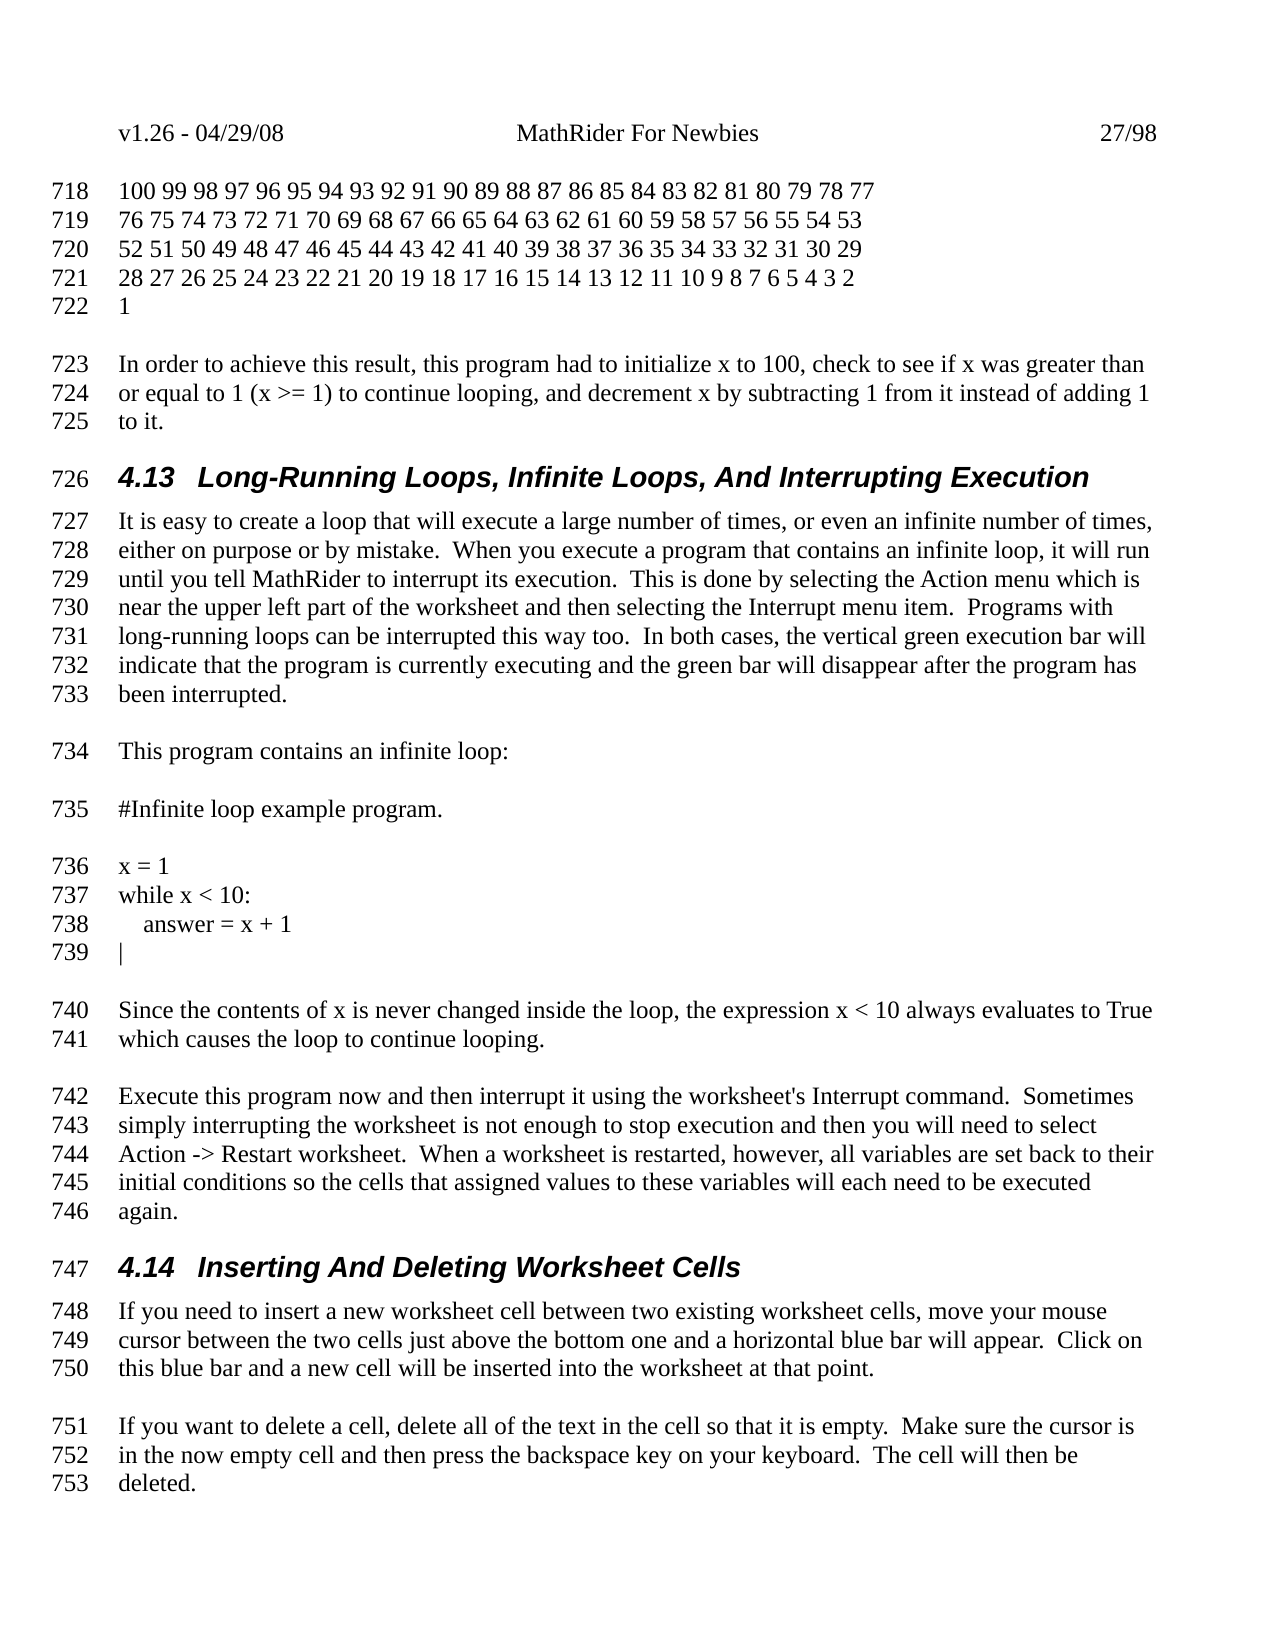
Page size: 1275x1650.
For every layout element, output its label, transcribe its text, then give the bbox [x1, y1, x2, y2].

text answer = x + 1 [118, 909, 1157, 937]
text If you need to insert a new worksheet cell between two existing worksheet cells, move your mouse cursor between the two cells just above the bottom one and a horizontal blue bar will appear. Click on this blue bar and a new cell will be inserted into the worksheet at that point. [118, 1296, 1157, 1382]
text #Infinite loop example program. [118, 794, 1157, 822]
text 52 51 50 49 48 47 46 45 44 43 42 41 40 39 38 37 36 35 34 33 32 31 30 29 [118, 234, 1157, 263]
text 1 [118, 291, 1157, 320]
text while x < 10: [118, 880, 1157, 909]
text This program contains an infinite loop: [118, 736, 1157, 765]
text If you want to delete a cell, delete all of the text in the cell so that it is empty. Make sure the cursor is in the now empty cell and then press the backspace key on your keyboard. The cell will then be deleted. [118, 1411, 1157, 1497]
text In order to achieve this result, this program had to initialize x to 100, check to see if x was greater than or equal to 1 (x >= 1) to continue looping, and decrement x by subtracting 1 from it instead of adding 1 to it. [118, 349, 1157, 435]
text 28 27 26 25 24 23 22 21 20 19 18 17 16 15 14 13 12 11 10 9 8 7 6 5 4 3 2 [118, 263, 1157, 291]
text It is easy to create a loop that will execute a large number of times, or even an infinite number of times, either on purpose or by mistake. When you execute a program that contains an infinite loop, it will run until you tell MathRider to interrupt its execution. This is done by selecting the Action menu which is near the upper left part of the worksheet and then selecting the Interrupt menu item. Programs with long-running loops can be interrupted this way too. In both cases, the vertical green execution bar will indicate that the program is currently executing and the green bar will disappear after the program has been interrupted. [118, 506, 1157, 707]
text Since the contents of x is never changed inside the loop, the expression x < 10 always evaluates to True which causes the loop to continue looping. [118, 995, 1157, 1052]
text Execute this program now and then interrupt it using the worksheet's Interrupt command. Sometimes simply interrupting the worksheet is not enough to stop execution and then you will need to select Action -> Restart worksheet. When a worksheet is restarted, however, all variables are set back to their initial conditions so the cells that assigned values to these variables will each need to be executed again. [118, 1081, 1157, 1225]
text x = 1 [118, 851, 1157, 880]
text | [118, 937, 1157, 966]
subtitle Long-Running Loops, Infinite Loops, And Interrupting Execution [118, 460, 1157, 494]
subtitle Inserting And Deleting Worksheet Cells [118, 1250, 1157, 1283]
text 76 75 74 73 72 71 70 69 68 67 66 65 64 63 62 61 60 59 58 57 56 55 54 53 [118, 205, 1157, 234]
text 100 99 98 97 96 95 94 93 92 91 90 89 88 87 86 85 84 83 82 81 80 79 78 77 [118, 176, 1157, 205]
